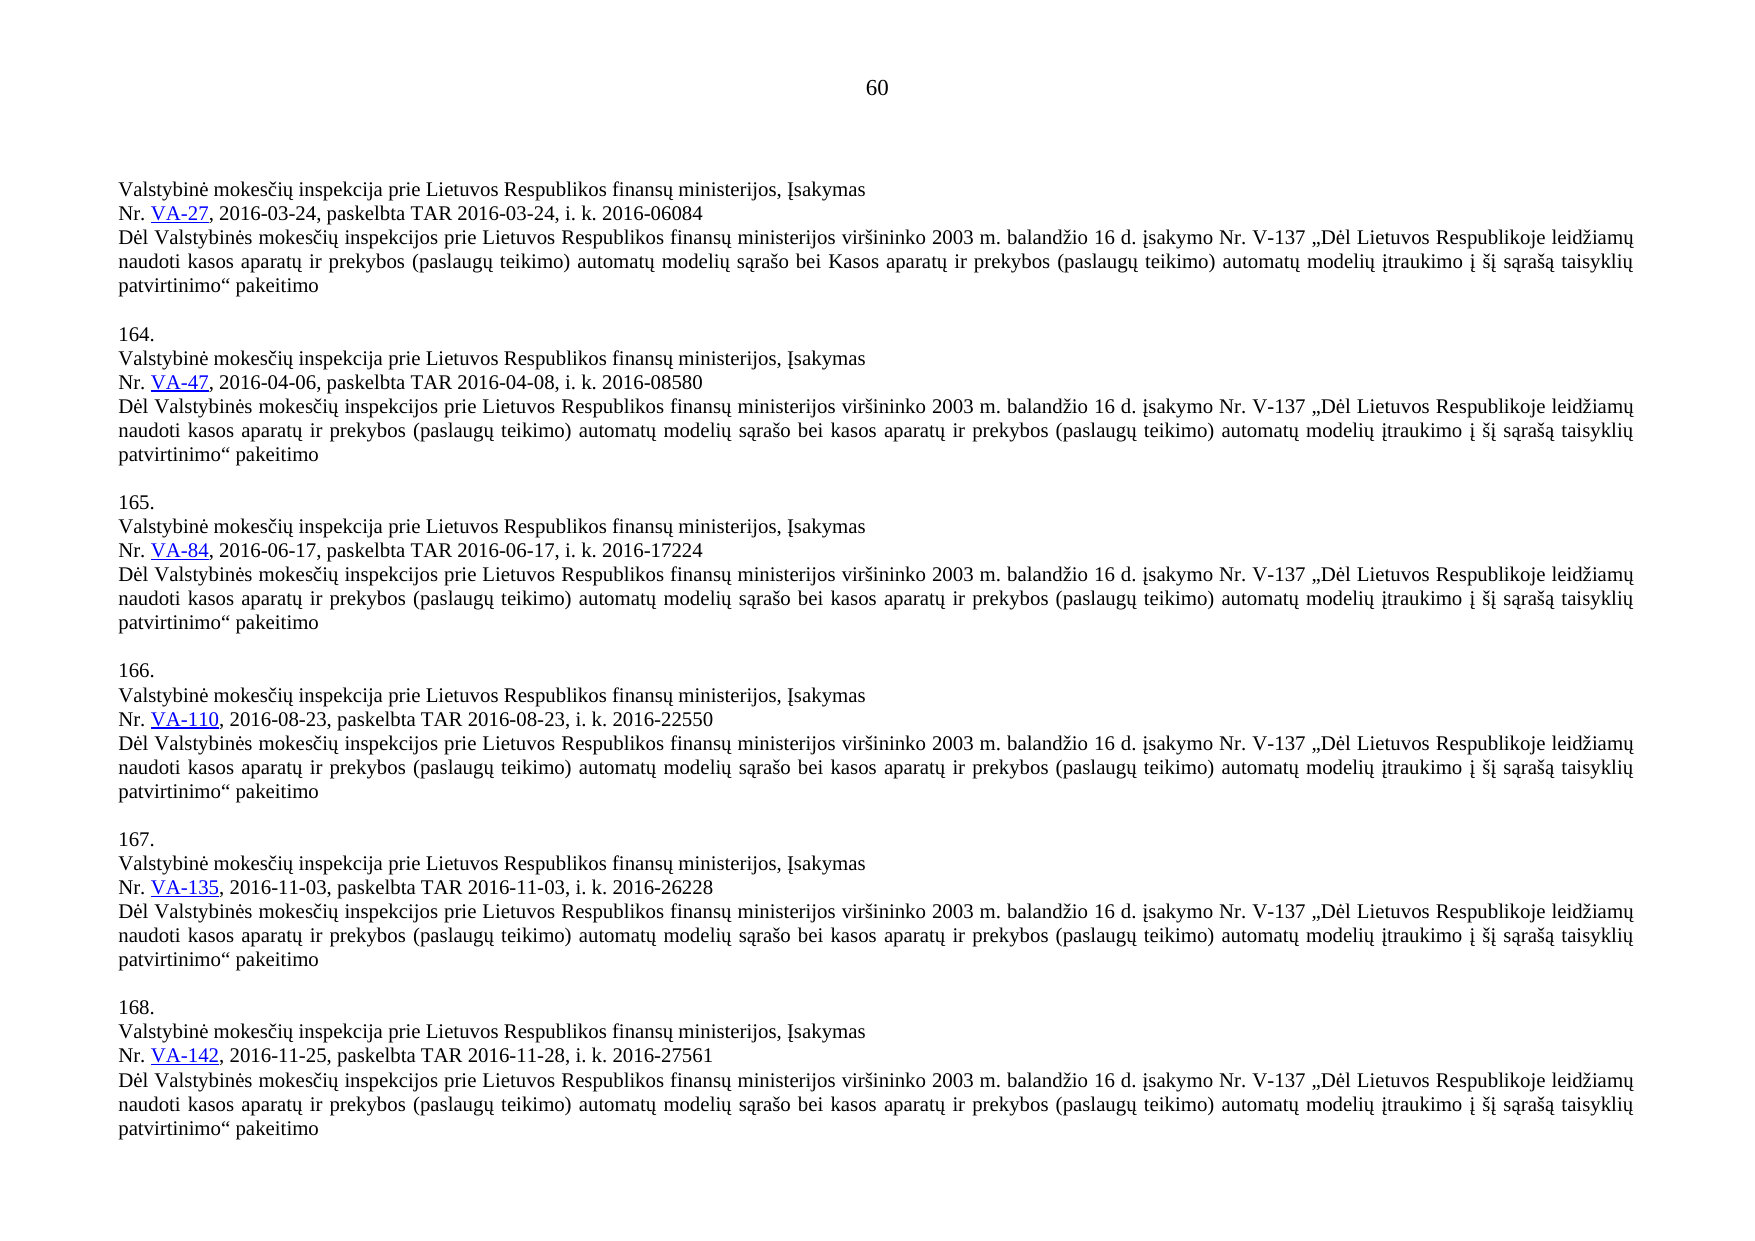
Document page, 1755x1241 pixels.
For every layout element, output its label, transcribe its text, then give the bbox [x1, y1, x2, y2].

text Nr. VA-47, 2016-04-06, paskelbta TAR 2016-04-08, i. k. 2016-08580 [118, 370, 1636, 394]
text Dėl Valstybinės mokesčių inspekcijos prie Lietuvos Respublikos finansų ministerijos viršininko 2003 m. balandžio 16 d. įsakymo Nr. V-137 „Dėl Lietuvos Respublikoje leidžiamų naudoti kasos aparatų ir prekybos (paslaugų teikimo) automatų modelių sąrašo bei kasos aparatų ir prekybos (paslaugų teikimo) automatų modelių įtraukimo į šį sąrašą taisyklių patvirtinimo“ pakeitimo [118, 1067, 1636, 1140]
text Valstybinė mokesčių inspekcija prie Lietuvos Respublikos finansų ministerijos, Įsakymas [118, 346, 1636, 370]
text 164. [118, 322, 1636, 346]
text Valstybinė mokesčių inspekcija prie Lietuvos Respublikos finansų ministerijos, Įsakymas [118, 682, 1636, 707]
text 167. [118, 827, 1636, 851]
text 165. [118, 490, 1636, 514]
text Dėl Valstybinės mokesčių inspekcijos prie Lietuvos Respublikos finansų ministerijos viršininko 2003 m. balandžio 16 d. įsakymo Nr. V-137 „Dėl Lietuvos Respublikoje leidžiamų naudoti kasos aparatų ir prekybos (paslaugų teikimo) automatų modelių sąrašo bei kasos aparatų ir prekybos (paslaugų teikimo) automatų modelių įtraukimo į šį sąrašą taisyklių patvirtinimo“ pakeitimo [118, 562, 1636, 634]
text Dėl Valstybinės mokesčių inspekcijos prie Lietuvos Respublikos finansų ministerijos viršininko 2003 m. balandžio 16 d. įsakymo Nr. V-137 „Dėl Lietuvos Respublikoje leidžiamų naudoti kasos aparatų ir prekybos (paslaugų teikimo) automatų modelių sąrašo bei kasos aparatų ir prekybos (paslaugų teikimo) automatų modelių įtraukimo į šį sąrašą taisyklių patvirtinimo“ pakeitimo [118, 731, 1636, 803]
text Nr. VA-84, 2016-06-17, paskelbta TAR 2016-06-17, i. k. 2016-17224 [118, 538, 1636, 562]
text Valstybinė mokesčių inspekcija prie Lietuvos Respublikos finansų ministerijos, Įsakymas [118, 514, 1636, 538]
text Nr. VA-27, 2016-03-24, paskelbta TAR 2016-03-24, i. k. 2016-06084 [118, 201, 1636, 225]
text 168. [118, 995, 1636, 1019]
text Nr. VA-142, 2016-11-25, paskelbta TAR 2016-11-28, i. k. 2016-27561 [118, 1043, 1636, 1067]
text Valstybinė mokesčių inspekcija prie Lietuvos Respublikos finansų ministerijos, Įsakymas [118, 1019, 1636, 1043]
text Valstybinė mokesčių inspekcija prie Lietuvos Respublikos finansų ministerijos, Įsakymas [118, 851, 1636, 875]
text 166. [118, 658, 1636, 682]
text Nr. VA-110, 2016-08-23, paskelbta TAR 2016-08-23, i. k. 2016-22550 [118, 707, 1636, 731]
text Nr. VA-135, 2016-11-03, paskelbta TAR 2016-11-03, i. k. 2016-26228 [118, 875, 1636, 899]
text Dėl Valstybinės mokesčių inspekcijos prie Lietuvos Respublikos finansų ministerijos viršininko 2003 m. balandžio 16 d. įsakymo Nr. V-137 „Dėl Lietuvos Respublikoje leidžiamų naudoti kasos aparatų ir prekybos (paslaugų teikimo) automatų modelių sąrašo bei kasos aparatų ir prekybos (paslaugų teikimo) automatų modelių įtraukimo į šį sąrašą taisyklių patvirtinimo“ pakeitimo [118, 394, 1636, 466]
text Dėl Valstybinės mokesčių inspekcijos prie Lietuvos Respublikos finansų ministerijos viršininko 2003 m. balandžio 16 d. įsakymo Nr. V-137 „Dėl Lietuvos Respublikoje leidžiamų naudoti kasos aparatų ir prekybos (paslaugų teikimo) automatų modelių sąrašo bei Kasos aparatų ir prekybos (paslaugų teikimo) automatų modelių įtraukimo į šį sąrašą taisyklių patvirtinimo“ pakeitimo [118, 225, 1636, 297]
text Valstybinė mokesčių inspekcija prie Lietuvos Respublikos finansų ministerijos, Įsakymas [118, 177, 1636, 201]
text Dėl Valstybinės mokesčių inspekcijos prie Lietuvos Respublikos finansų ministerijos viršininko 2003 m. balandžio 16 d. įsakymo Nr. V-137 „Dėl Lietuvos Respublikoje leidžiamų naudoti kasos aparatų ir prekybos (paslaugų teikimo) automatų modelių sąrašo bei kasos aparatų ir prekybos (paslaugų teikimo) automatų modelių įtraukimo į šį sąrašą taisyklių patvirtinimo“ pakeitimo [118, 899, 1636, 971]
